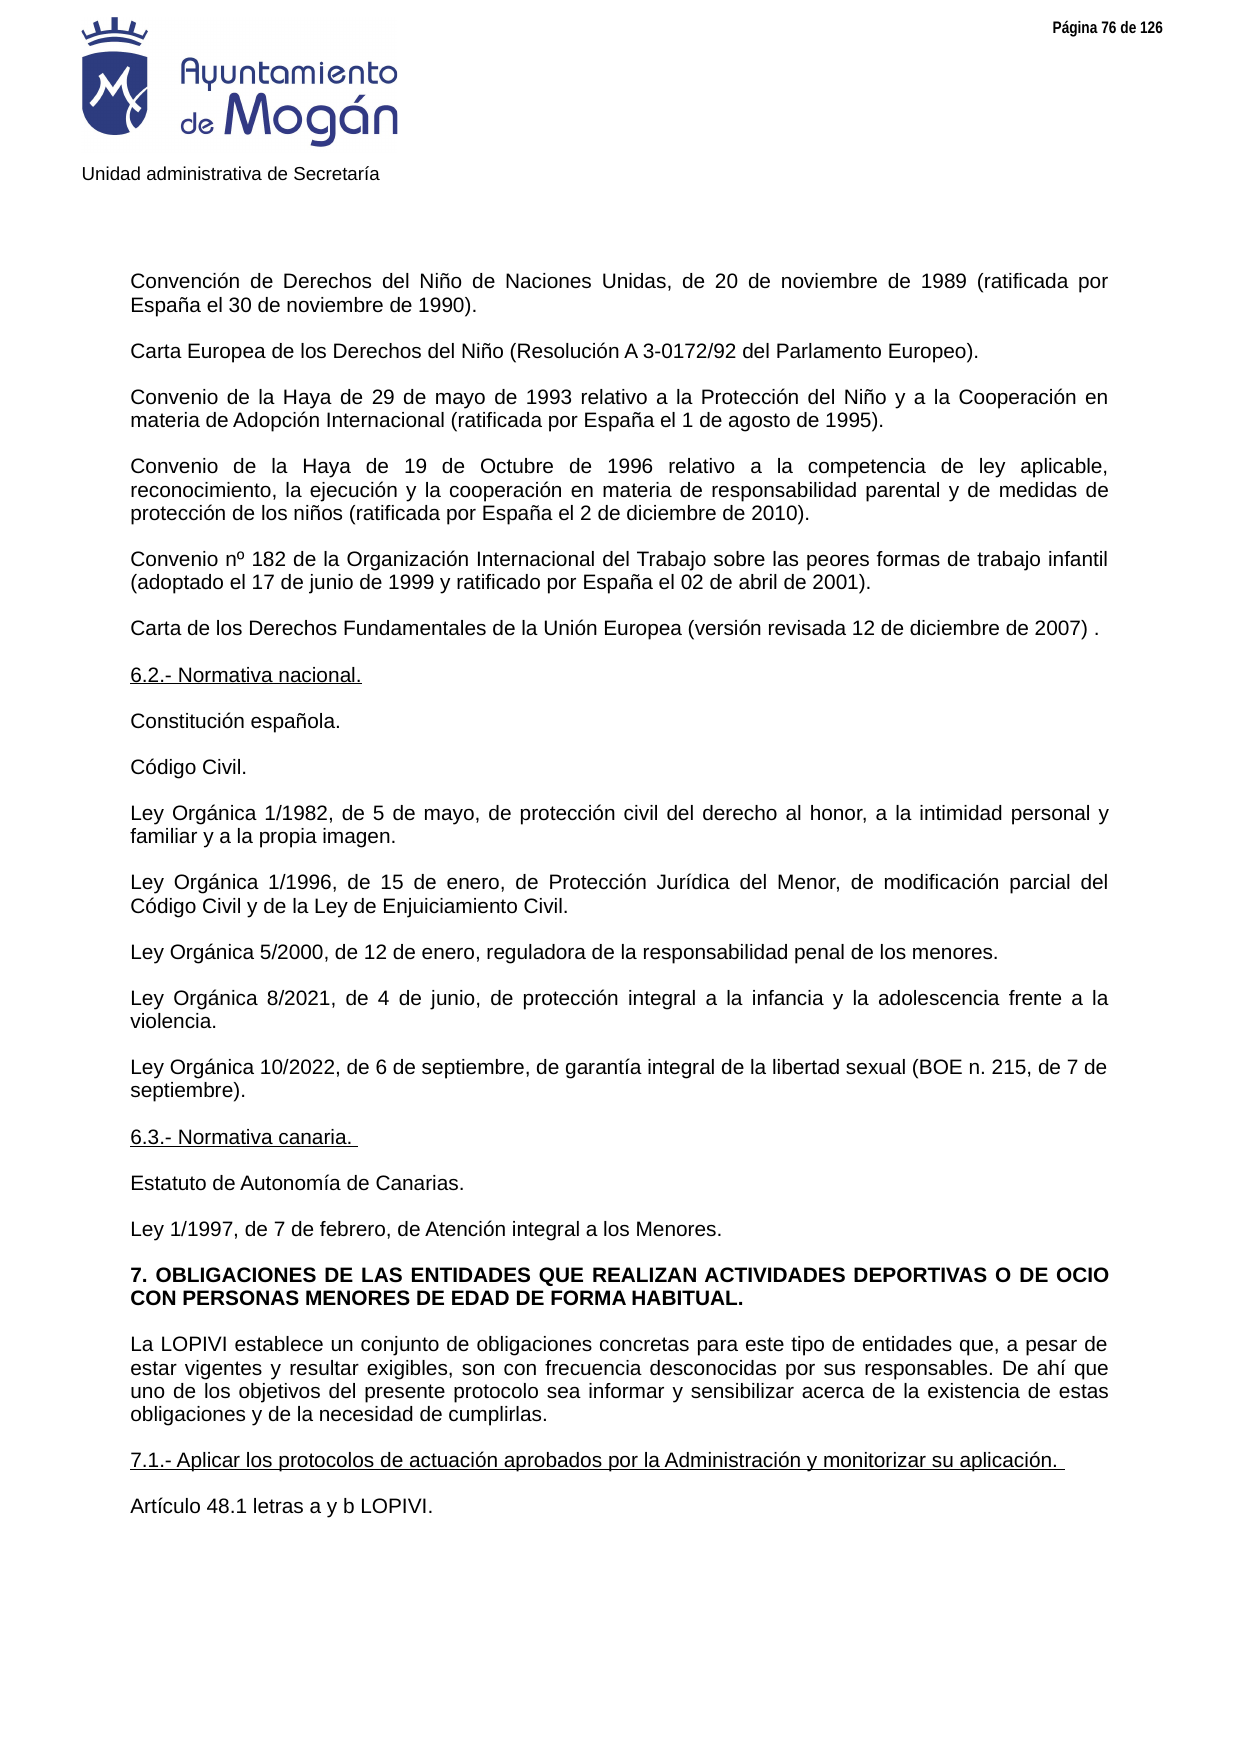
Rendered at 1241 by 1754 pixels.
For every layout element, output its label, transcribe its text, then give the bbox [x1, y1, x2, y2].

text Ley Orgánica 1/1996, de 15 de enero, de Protección Jurídica del Menor, de modificación parcial del Código Civil y de la Ley de Enjuiciamiento Civil. [130, 871, 1110, 917]
text Ley Orgánica 10/2022, de 6 de septiembre, de garantía integral de la libertad sexual (BOE n. 215, de 7 de septiembre). [130, 1056, 1110, 1102]
text Convención de Derechos del Niño de Naciones Unidas, de 20 de noviembre de 1989 (ratificada por España el 30 de noviembre de 1990). [130, 270, 1110, 317]
text Carta Europea de los Derechos del Niño (Resolución A 3-0172/92 del Parlamento Europeo). [130, 339, 1110, 363]
text 7. OBLIGACIONES DE LAS ENTIDADES QUE REALIZAN ACTIVIDADES DEPORTIVAS O DE OCIO CON PERSONAS MENORES DE EDAD DE FORMA HABITUAL. [130, 1264, 1110, 1310]
text Estatuto de Autonomía de Canarias. [130, 1171, 1110, 1194]
text Carta de los Derechos Fundamentales de la Unión Europea (versión revisada 12 de diciembre de 2007) . [130, 617, 1110, 640]
text Convenio de la Haya de 29 de mayo de 1993 relativo a la Protección del Niño y a la Cooperación en materia de Adopción Internacional (ratificada por España el 1 de agosto de 1995). [130, 386, 1110, 432]
text Código Civil. [130, 755, 1110, 779]
text 7.1.- Aplicar los protocolos de actuación aprobados por la Administración y monitorizar su aplicación. [130, 1449, 1110, 1472]
text Artículo 48.1 letras a y b LOPIVI. [130, 1495, 1110, 1518]
text Ley Orgánica 8/2021, de 4 de junio, de protección integral a la infancia y la adolescencia frente a la violencia. [130, 986, 1110, 1033]
text Ley 1/1997, de 7 de febrero, de Atención integral a los Menores. [130, 1217, 1110, 1241]
text Ley Orgánica 5/2000, de 12 de enero, reguladora de la responsabilidad penal de los menores. [130, 940, 1110, 963]
text Convenio de la Haya de 19 de Octubre de 1996 relativo a la competencia de ley aplicable, reconocimiento, la ejecución y la cooperación en materia de responsabilidad parental y de medidas de protección de los niños (ratificada por España el 2 de diciembre de 2010). [130, 455, 1110, 525]
text 6.2.- Normativa nacional. [130, 663, 1110, 686]
text La LOPIVI establece un conjunto de obligaciones concretas para este tipo de entidades que, a pesar de estar vigentes y resultar exigibles, son con frecuencia desconocidas por sus responsables. De ahí que uno de los objetivos del presente protocolo sea informar y sensibilizar acerca de la existencia de estas obligaciones y de la necesidad de cumplirlas. [130, 1333, 1110, 1426]
picture [81, 17, 398, 153]
text 6.3.- Normativa canaria. [130, 1125, 1110, 1148]
text Ley Orgánica 1/1982, de 5 de mayo, de protección civil del derecho al honor, a la intimidad personal y familiar y a la propia imagen. [130, 802, 1110, 848]
text Convenio nº 182 de la Organización Internacional del Trabajo sobre las peores formas de trabajo infantil (adoptado el 17 de junio de 1999 y ratificado por España el 02 de abril de 2001). [130, 548, 1110, 594]
text Constitución española. [130, 709, 1110, 732]
